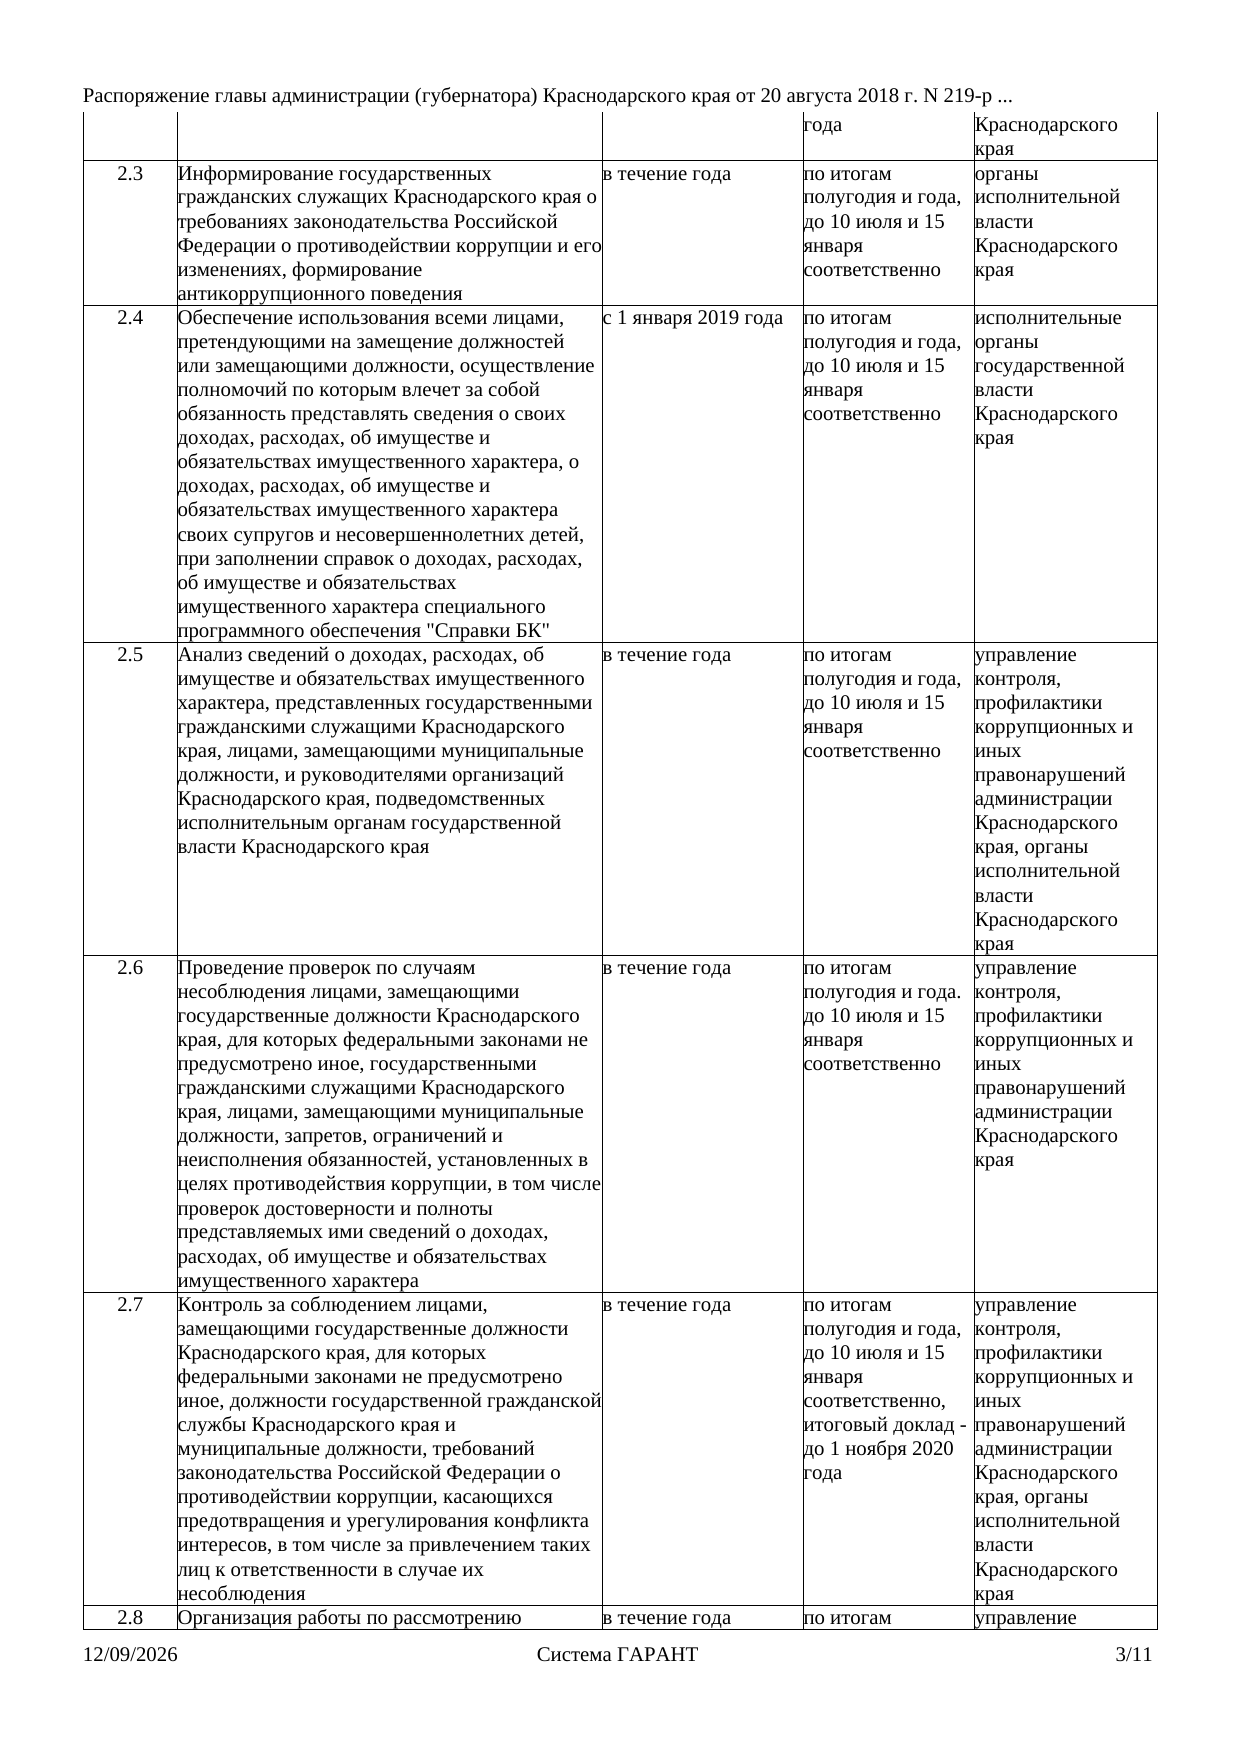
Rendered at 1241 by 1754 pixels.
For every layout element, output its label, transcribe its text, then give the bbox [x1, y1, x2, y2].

table_cell Краснодарского края [975, 112, 1157, 160]
table_cell Обеспечение использования всеми лицами, претендующими на замещение должностей или замещающими должности, осуществление полномочий по которым влечет за собой обязанность представлять сведения о своих доходах, расходах, об имуществе и обязательствах имущественного характера, о доходах, расходах, об имуществе и обязательствах имущественного характера своих супругов и несовершеннолетних детей, при заполнении справок о доходах, расходах, об имуществе и обязательствах имущественного характера специального программного обеспечения "Справки БК" [178, 306, 602, 642]
table_cell органы исполнительной власти Краснодарского края [975, 161, 1157, 305]
table_cell с 1 января 2019 года [603, 306, 803, 642]
table_cell Проведение проверок по случаям несоблюдения лицами, замещающими государственные должности Краснодарского края, для которых федеральными законами не предусмотрено иное, государственными гражданскими служащими Краснодарского края, лицами, замещающими муниципальные должности, запретов, ограничений и неисполнения обязанностей, установленных в целях противодействия коррупции, в том числе проверок достоверности и полноты представляемых ими сведений о доходах, расходах, об имуществе и обязательствах имущественного характера [178, 956, 602, 1292]
table_cell в течение года [603, 1606, 803, 1629]
table_cell управление контроля, профилактики коррупционных и иных правонарушений администрации Краснодарского края, органы исполнительной власти Краснодарского края [975, 643, 1157, 955]
table_cell [603, 112, 803, 160]
table_cell 2.3 [84, 161, 177, 305]
table_cell управление контроля, профилактики коррупционных и иных правонарушений администрации Краснодарского края, органы исполнительной власти Краснодарского края [975, 1293, 1157, 1605]
table_cell по итогам полугодия и года, до 10 июля и 15 января соответственно [804, 306, 974, 642]
table_cell Организация работы по рассмотрению [178, 1606, 602, 1629]
table_cell Контроль за соблюдением лицами, замещающими государственные должности Краснодарского края, для которых федеральными законами не предусмотрено иное, должности государственной гражданской службы Краснодарского края и муниципальные должности, требований законодательства Российской Федерации о противодействии коррупции, касающихся предотвращения и урегулирования конфликта интересов, в том числе за привлечением таких лиц к ответственности в случае их несоблюдения [178, 1293, 602, 1605]
table_cell управление контроля, профилактики коррупционных и иных правонарушений администрации Краснодарского края [975, 956, 1157, 1292]
table_cell [178, 112, 602, 160]
table_cell управление [975, 1606, 1157, 1629]
table_cell в течение года [603, 956, 803, 1292]
table_cell по итогам полугодия и года, до 10 июля и 15 января соответственно [804, 161, 974, 305]
table_cell года [804, 112, 974, 160]
table_cell 2.6 [84, 956, 177, 1292]
table_cell в течение года [603, 161, 803, 305]
table_cell 2.8 [84, 1606, 177, 1629]
table_cell в течение года [603, 643, 803, 955]
table_cell [84, 112, 177, 160]
table_cell исполнительные органы государственной власти Краснодарского края [975, 306, 1157, 642]
table_cell 2.4 [84, 306, 177, 642]
table_cell по итогам полугодия и года, до 10 июля и 15 января соответственно [804, 643, 974, 955]
table_cell по итогам [804, 1606, 974, 1629]
table_cell в течение года [603, 1293, 803, 1605]
table_cell 2.7 [84, 1293, 177, 1605]
table_cell 2.5 [84, 643, 177, 955]
table_cell Анализ сведений о доходах, расходах, об имуществе и обязательствах имущественного характера, представленных государственными гражданскими служащими Краснодарского края, лицами, замещающими муниципальные должности, и руководителями организаций Краснодарского края, подведомственных исполнительным органам государственной власти Краснодарского края [178, 643, 602, 955]
table_cell по итогам полугодия и года, до 10 июля и 15 января соответственно, итоговый доклад - до 1 ноября 2020 года [804, 1293, 974, 1605]
table_cell Информирование государственных гражданских служащих Краснодарского края о требованиях законодательства Российской Федерации о противодействии коррупции и его изменениях, формирование антикоррупционного поведения [178, 161, 602, 305]
table_cell по итогам полугодия и года. до 10 июля и 15 января соответственно [804, 956, 974, 1292]
